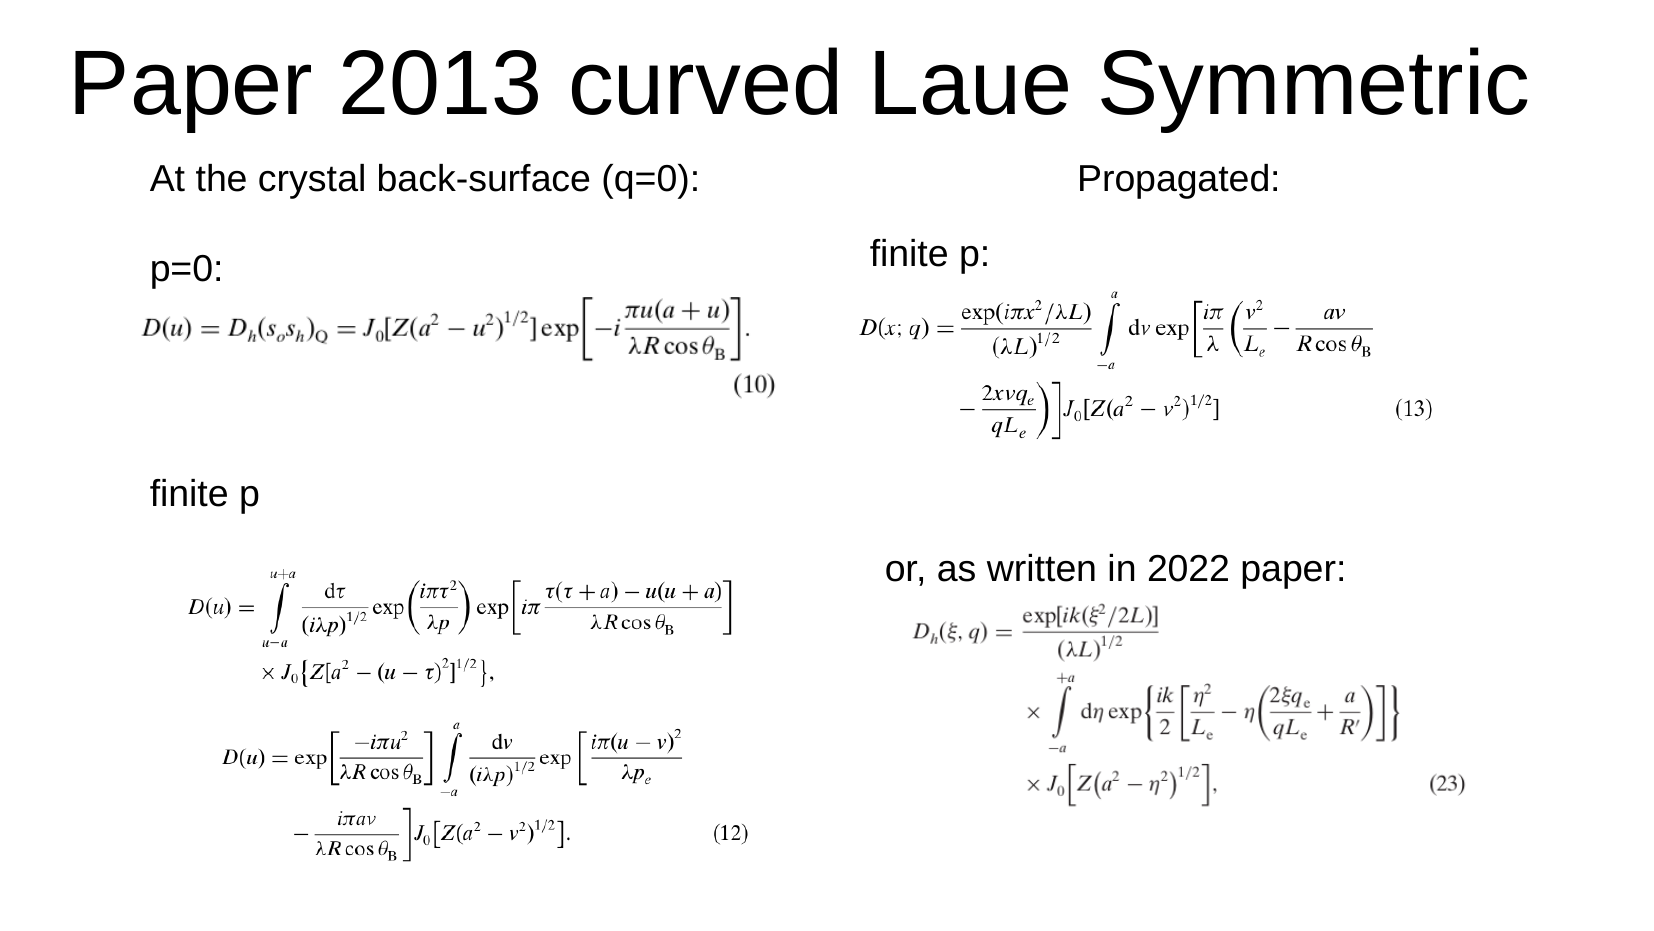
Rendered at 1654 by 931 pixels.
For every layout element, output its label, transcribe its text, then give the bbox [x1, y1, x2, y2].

text_box Paper 2013 curved Laue Symmetric [56, 0, 1545, 156]
text_box At the crystal back-surface (q=0): Propagated: [135, 150, 1350, 207]
picture [120, 284, 780, 407]
text_box finite p [135, 465, 275, 522]
picture [188, 719, 751, 879]
text_box p=0: [135, 240, 301, 297]
picture [826, 284, 1441, 451]
picture [165, 554, 739, 701]
text_box finite p: [855, 225, 1171, 285]
picture [885, 599, 1479, 814]
text_box or, as written in 2022 paper: [870, 540, 1362, 597]
